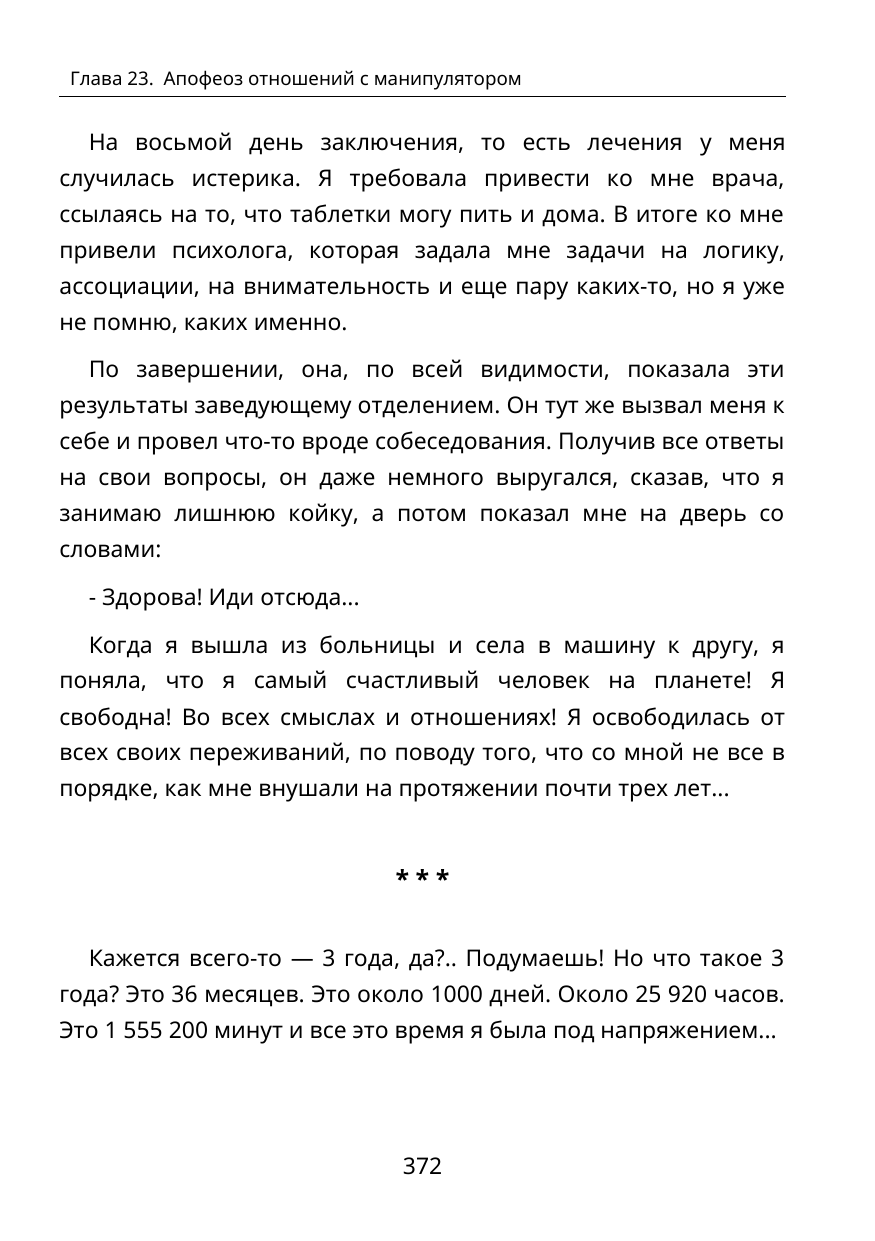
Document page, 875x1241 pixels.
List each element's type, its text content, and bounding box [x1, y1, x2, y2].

subtitle * * * [59, 861, 786, 895]
text - Здорова! Иди отсюда... [59, 581, 786, 612]
text На восьмой день заключения, то есть лечения у меня случилась истерика. Я требовала привести ко мне врача, ссылаясь на то, что таблетки могу пить и дома. В итоге ко мне привели психолога, которая задала мне задачи на логику, ассоциации, на внимательность и еще пару каких-то, но я уже не помню, каких именно. [59, 126, 786, 337]
text Когда я вышла из больницы и села в машину к другу, я поняла, что я самый счастливый человек на планете! Я свободна! Во всех смыслах и отношениях! Я освободилась от всех своих переживаний, по поводу того, что со мной не все в порядке, как мне внушали на протяжении почти трех лет... [59, 628, 786, 803]
text По завершении, она, по всей видимости, показала эти результаты заведующему отделением. Он тут же вызвал меня к себе и провел что-то вроде собеседования. Получив все ответы на свои вопросы, он даже немного выругался, сказав, что я занимаю лишнюю койку, а потом показал мне на дверь со словами: [59, 353, 786, 564]
text Кажется всего-то — 3 года, да?.. Подумаешь! Но что такое 3 года? Это 36 месяцев. Это около 1000 дней. Около 25 920 часов. Это 1 555 200 минут и все это время я была под напряжением... [59, 942, 786, 1045]
